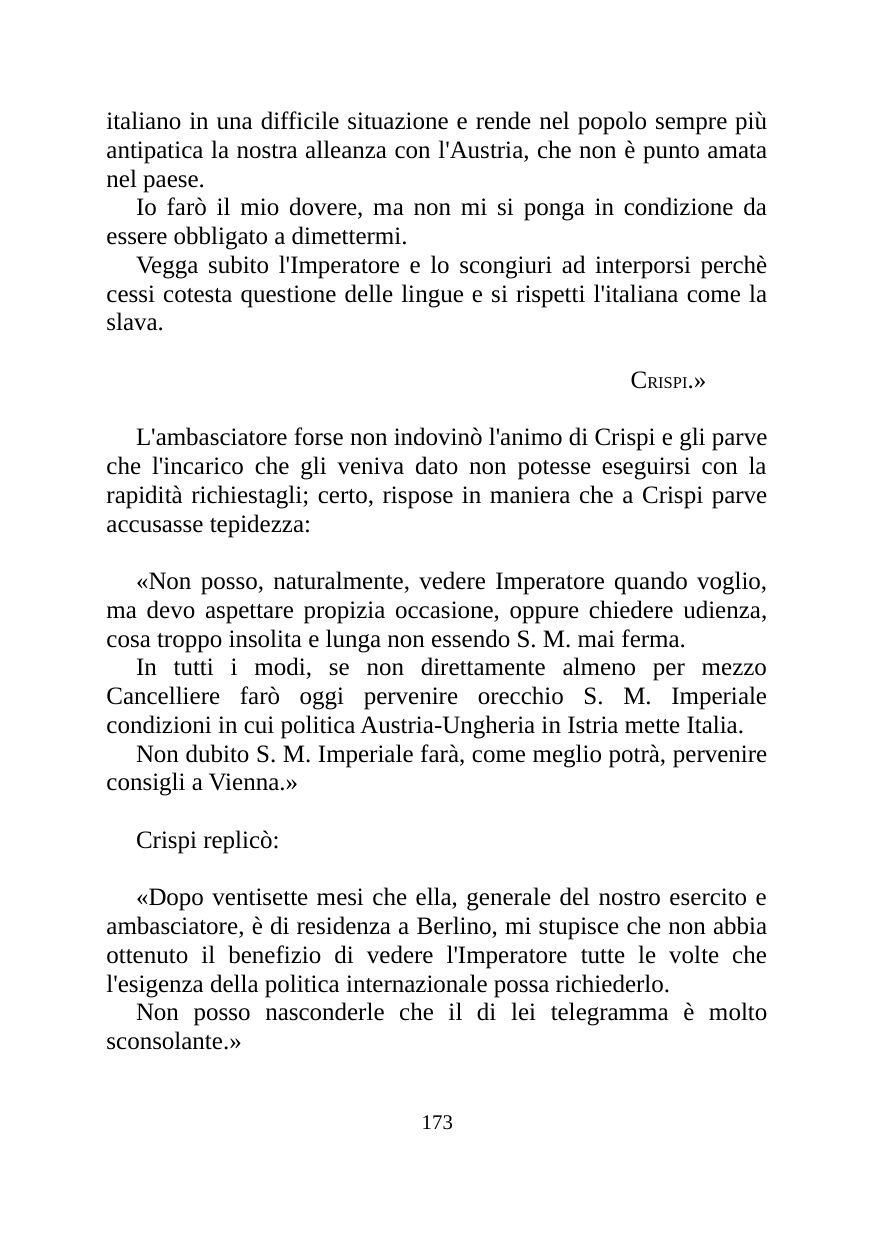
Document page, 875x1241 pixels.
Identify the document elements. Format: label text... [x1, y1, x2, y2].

text Crispi replicò: [106, 825, 768, 854]
text Crispi.» [106, 365, 706, 394]
text L'ambasciatore forse non indovinò l'animo di Crispi e gli parve che l'incarico che gli veniva dato non potesse eseguirsi con la rapidità richiestagli; certo, rispose in maniera che a Crispi parve accusasse tepidezza: [106, 422, 768, 537]
text Non dubito S. M. Imperiale farà, come meglio potrà, pervenire consigli a Vienna.» [106, 739, 768, 796]
text Non posso nasconderle che il di lei telegramma è molto sconsolante.» [106, 997, 768, 1055]
text In tutti i modi, se non direttamente almeno per mezzo Cancelliere farò oggi pervenire orecchio S. M. Imperiale condizioni in cui politica Austria-Ungheria in Istria mette Italia. [106, 652, 768, 739]
text «Dopo ventisette mesi che ella, generale del nostro esercito e ambasciatore, è di residenza a Berlino, mi stupisce che non abbia ottenuto il benefizio di vedere l'Imperatore tutte le volte che l'esigenza della politica internazionale possa richiederlo. [106, 882, 768, 997]
text Vegga subito l'Imperatore e lo scongiuri ad interporsi perchè cessi cotesta questione delle lingue e si rispetti l'italiana come la slava. [106, 250, 768, 336]
text Io farò il mio dovere, ma non mi si ponga in condizione da essere obbligato a dimettermi. [106, 192, 768, 250]
text italiano in una difficile situazione e rende nel popolo sempre più antipatica la nostra alleanza con l'Austria, che non è punto amata nel paese. [106, 106, 768, 192]
text «Non posso, naturalmente, vedere Imperatore quando voglio, ma devo aspettare propizia occasione, oppure chiedere udienza, cosa troppo insolita e lunga non essendo S. M. mai ferma. [106, 566, 768, 652]
